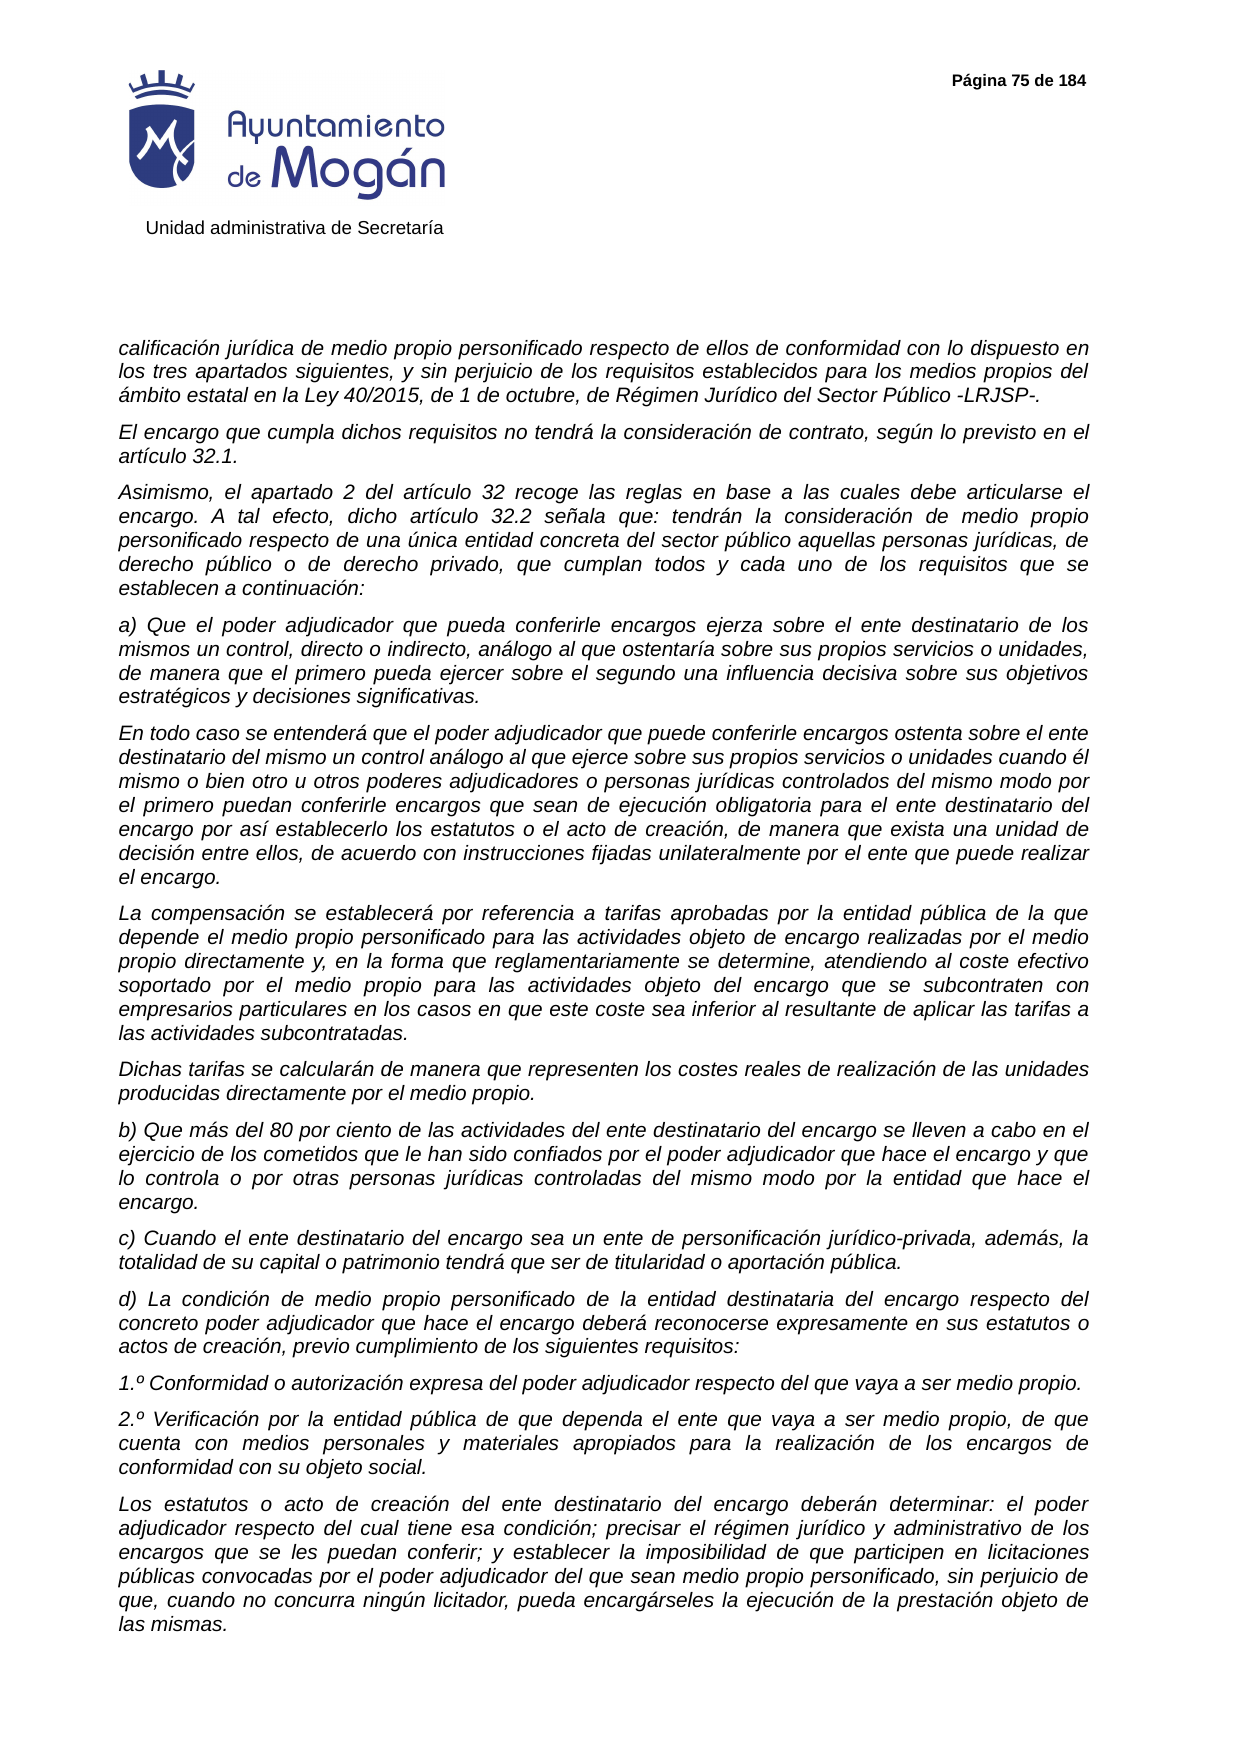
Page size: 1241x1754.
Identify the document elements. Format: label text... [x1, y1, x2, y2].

text d) La condición de medio propio personificado de la entidad destinataria del encargo respecto del concreto poder adjudicador que hace el encargo deberá reconocerse expresamente en sus estatutos o actos de creación, previo cumplimiento de los siguientes requisitos: [118, 1286, 1092, 1358]
text b) Que más del 80 por ciento de las actividades del ente destinatario del encargo se lleven a cabo en el ejercicio de los cometidos que le han sido confiados por el poder adjudicador que hace el encargo y que lo controla o por otras personas jurídicas controladas del mismo modo por la entidad que hace el encargo. [118, 1118, 1092, 1213]
text En todo caso se entenderá que el poder adjudicador que puede conferirle encargos ostenta sobre el ente destinatario del mismo un control análogo al que ejerce sobre sus propios servicios o unidades cuando él mismo o bien otro u otros poderes adjudicadores o personas jurídicas controlados del mismo modo por el primero puedan conferirle encargos que sean de ejecución obligatoria para el ente destinatario del encargo por así establecerlo los estatutos o el acto de creación, de manera que exista una unidad de decisión entre ellos, de acuerdo con instrucciones fijadas unilateralmente por el ente que puede realizar el encargo. [118, 721, 1092, 888]
text Asimismo, el apartado 2 del artículo 32 recoge las reglas en base a las cuales debe articularse el encargo. A tal efecto, dicho artículo 32.2 señala que: tendrán la consideración de medio propio personificado respecto de una única entidad concreta del sector público aquellas personas jurídicas, de derecho público o de derecho privado, que cumplan todos y cada uno de los requisitos que se establecen a continuación: [118, 480, 1092, 600]
picture [128, 70, 445, 206]
text Dichas tarifas se calcularán de manera que representen los costes reales de realización de las unidades producidas directamente por el medio propio. [118, 1057, 1092, 1105]
text a) Que el poder adjudicador que pueda conferirle encargos ejerza sobre el ente destinatario de los mismos un control, directo o indirecto, análogo al que ostentaría sobre sus propios servicios o unidades, de manera que el primero pueda ejercer sobre el segundo una influencia decisiva sobre sus objetivos estratégicos y decisiones significativas. [118, 612, 1092, 708]
text 2.º Verificación por la entidad pública de que dependa el ente que vaya a ser medio propio, de que cuenta con medios personales y materiales apropiados para la realización de los encargos de conformidad con su objeto social. [118, 1407, 1092, 1479]
text Los estatutos o acto de creación del ente destinatario del encargo deberán determinar: el poder adjudicador respecto del cual tiene esa condición; precisar el régimen jurídico y administrativo de los encargos que se les puedan conferir; y establecer la imposibilidad de que participen en licitaciones públicas convocadas por el poder adjudicador del que sean medio propio personificado, sin perjuicio de que, cuando no concurra ningún licitador, pueda encargárseles la ejecución de la prestación objeto de las mismas. [118, 1492, 1092, 1635]
text La compensación se establecerá por referencia a tarifas aprobadas por la entidad pública de la que depende el medio propio personificado para las actividades objeto de encargo realizadas por el medio propio directamente y, en la forma que reglamentariamente se determine, atendiendo al coste efectivo soportado por el medio propio para las actividades objeto del encargo que se subcontraten con empresarios particulares en los casos en que este coste sea inferior al resultante de aplicar las tarifas a las actividades subcontratadas. [118, 901, 1092, 1045]
text c) Cuando el ente destinatario del encargo sea un ente de personificación jurídico-privada, además, la totalidad de su capital o patrimonio tendrá que ser de titularidad o aportación pública. [118, 1226, 1092, 1274]
text El encargo que cumpla dichos requisitos no tendrá la consideración de contrato, según lo previsto en el artículo 32.1. [118, 420, 1092, 468]
text calificación jurídica de medio propio personificado respecto de ellos de conformidad con lo dispuesto en los tres apartados siguientes, y sin perjuicio de los requisitos establecidos para los medios propios del ámbito estatal en la Ley 40/2015, de 1 de octubre, de Régimen Jurídico del Sector Público -LRJSP-. [118, 335, 1092, 407]
text 1.º Conformidad o autorización expresa del poder adjudicador respecto del que vaya a ser medio propio. [118, 1371, 1092, 1395]
